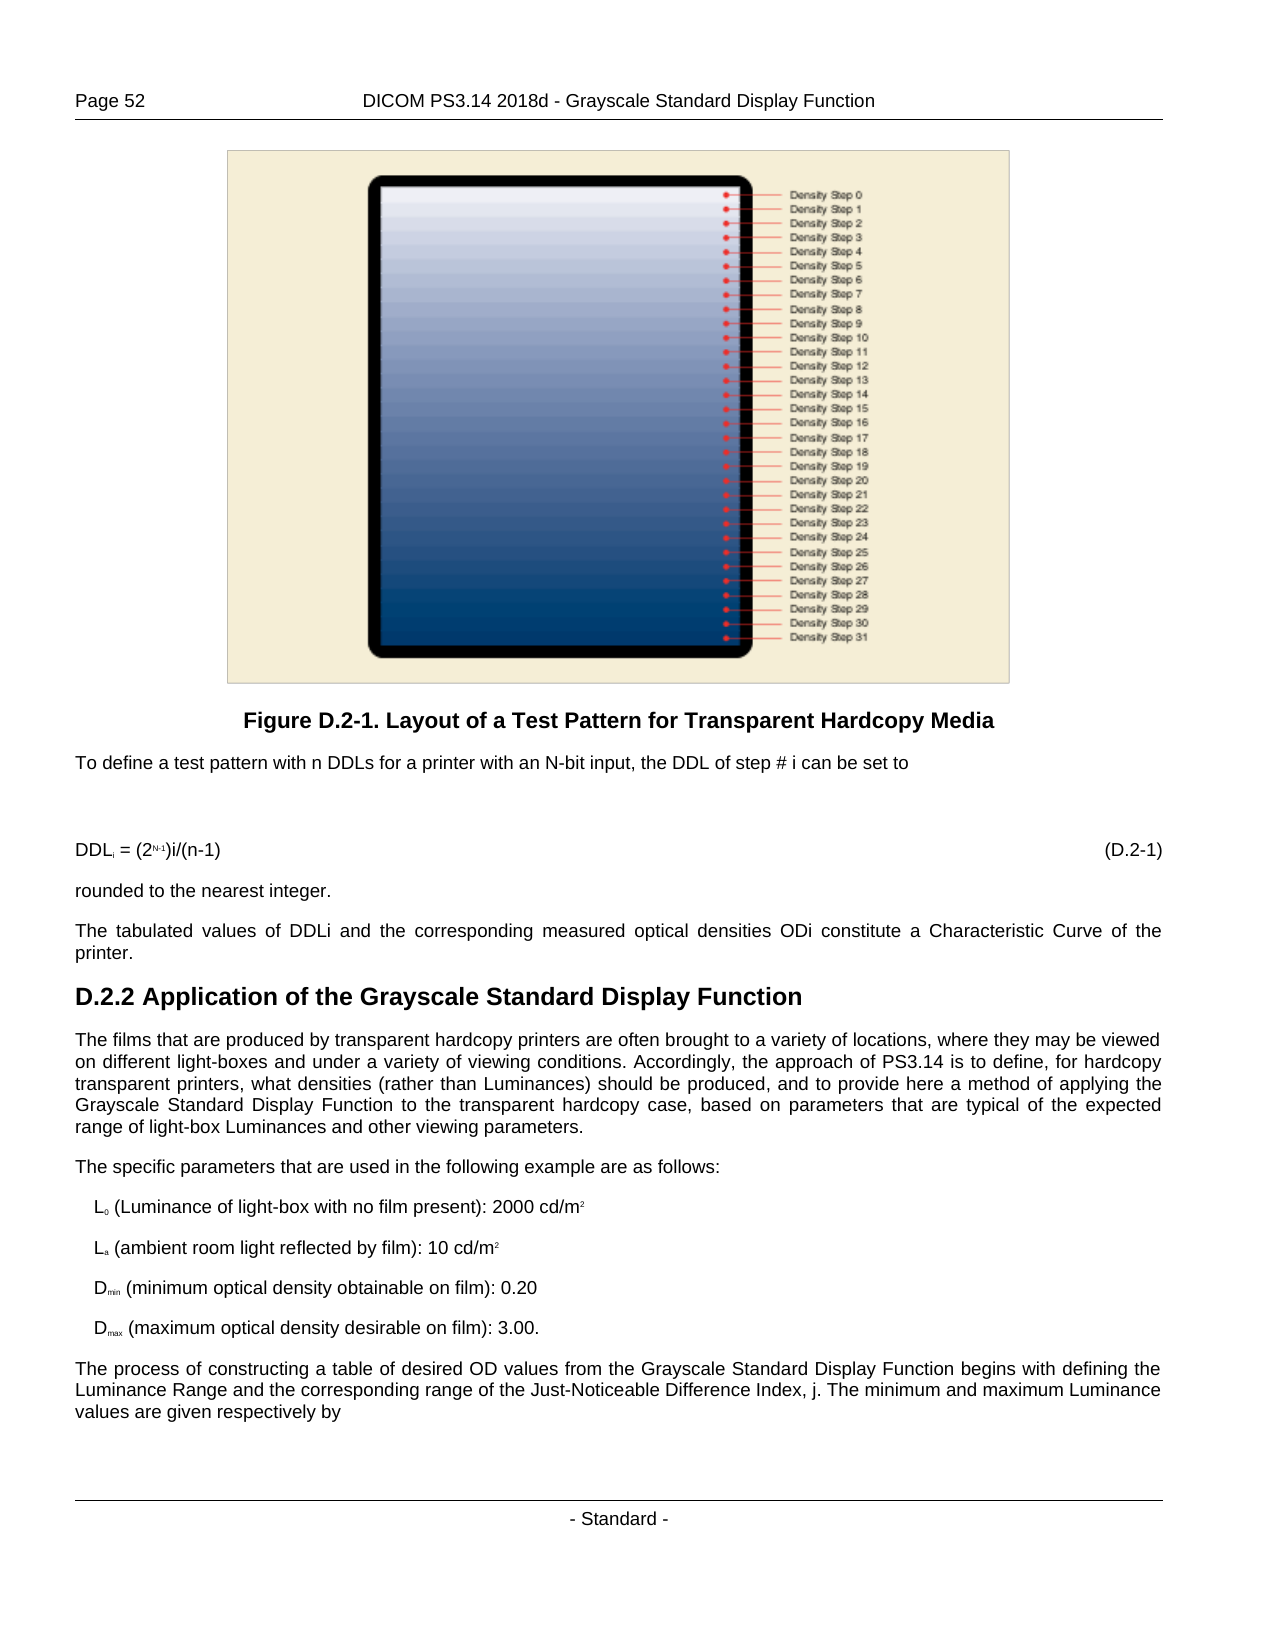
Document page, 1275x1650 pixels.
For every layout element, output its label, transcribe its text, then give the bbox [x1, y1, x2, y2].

text La (ambient room light reflected by film): 10 cd/m2 [94, 1236, 1162, 1258]
picture [226, 150, 1011, 685]
text Dmax (maximum optical density desirable on film): 3.00. [94, 1317, 1162, 1339]
text To define a test pattern with n DDLs for a printer with an N-bit input, the DDL of step # i can be set to [75, 751, 1162, 773]
text L0 (Luminance of light-box with no film present): 2000 cd/m2 [94, 1196, 1162, 1218]
text Figure D.2-1. Layout of a Test Pattern for Transparent Hardcopy Media [75, 707, 1162, 733]
text Dmin (minimum optical density obtainable on film): 0.20 [94, 1277, 1162, 1298]
text rounded to the nearest integer. [75, 879, 1162, 901]
table_header DDLi = (2N-1)i/(n-1) [75, 839, 1094, 861]
text D.2.2 Application of the Grayscale Standard Display Function [75, 982, 1162, 1011]
text The process of constructing a table of desired OD values from the Grayscale Standard Display Function begins with defining the Luminance Range and the corresponding range of the Just-Noticeable Difference Index, j. The minimum and maximum Luminance values are given respectively by [75, 1357, 1162, 1422]
table_header (D.2-1) [1095, 839, 1162, 861]
text The specific parameters that are used in the following example are as follows: [75, 1156, 1162, 1177]
text The tabulated values of DDLi and the corresponding measured optical densities ODi constitute a Characteristic Curve of the printer. [75, 920, 1162, 963]
text The films that are produced by transparent hardcopy printers are often brought to a variety of locations, where they may be viewed on different light-boxes and under a variety of viewing conditions. Accordingly, the approach of PS3.14 is to define, for hardcopy transparent printers, what densities (rather than Luminances) should be produced, and to provide here a method of applying the Grayscale Standard Display Function to the transparent hardcopy case, based on parameters that are typical of the expected range of light-box Luminances and other viewing parameters. [75, 1029, 1162, 1137]
